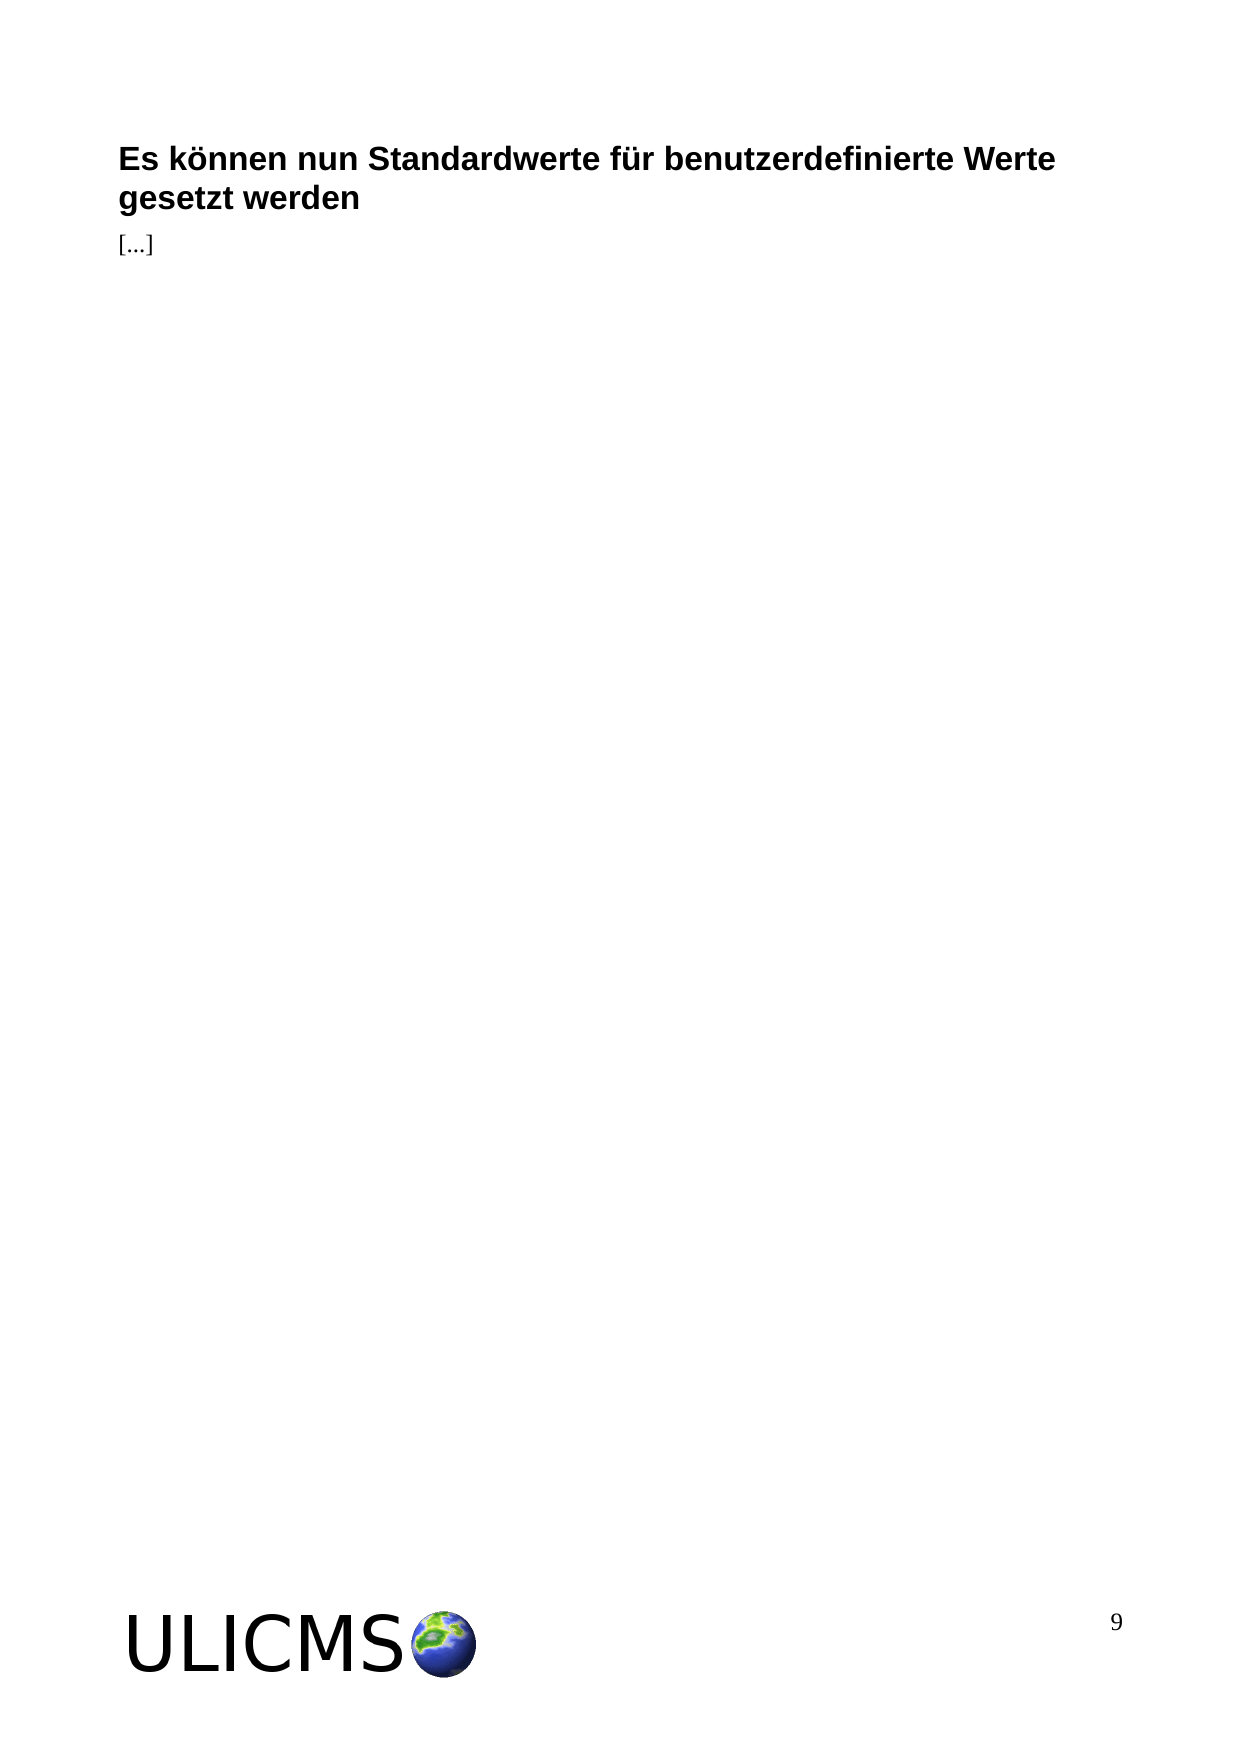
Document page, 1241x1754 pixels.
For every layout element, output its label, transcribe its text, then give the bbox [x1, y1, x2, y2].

text [...] [118, 229, 1123, 257]
picture [118, 1607, 479, 1681]
subtitle Es können nun Standardwerte für benutzerdefinierte Werte gesetzt werden [118, 139, 1123, 216]
